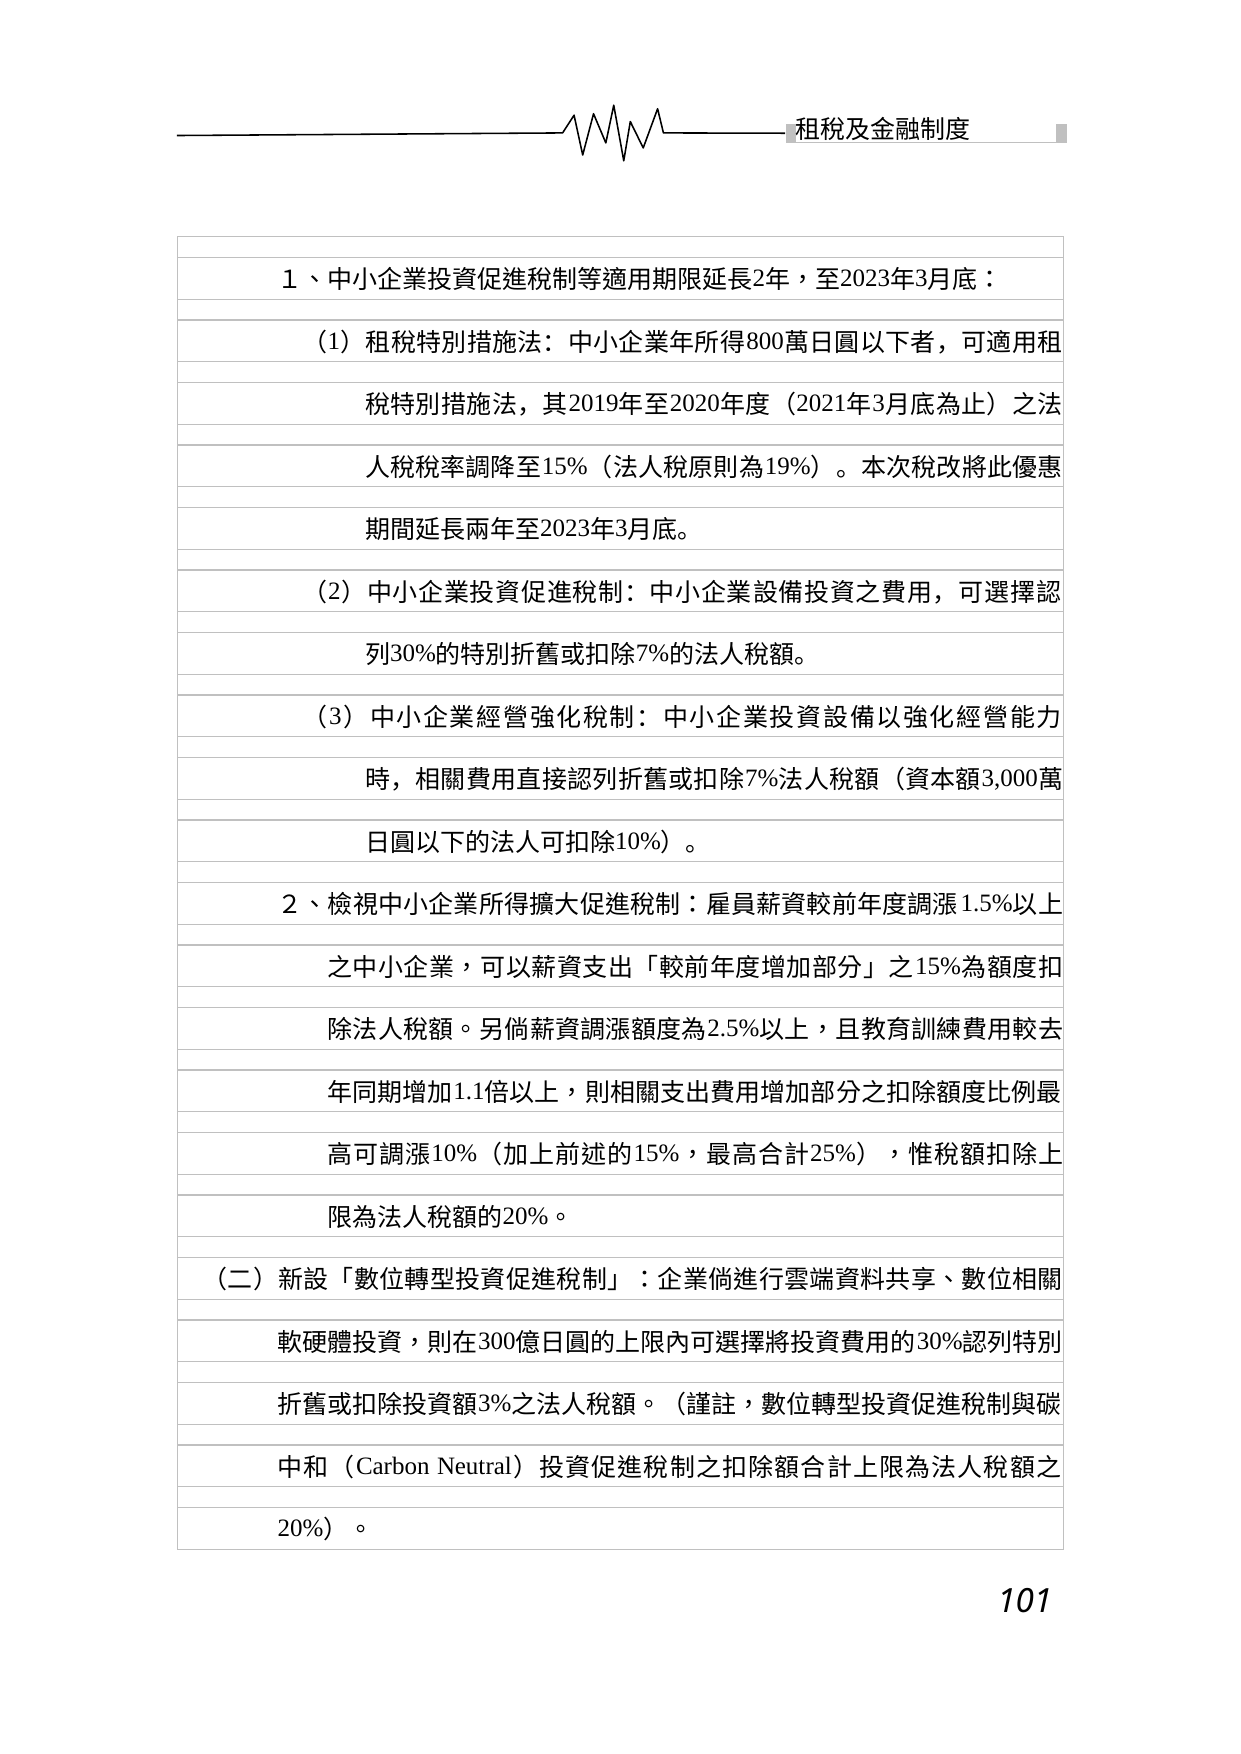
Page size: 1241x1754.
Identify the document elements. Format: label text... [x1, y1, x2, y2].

text [302, 487, 1063, 507]
text [277, 237, 1063, 257]
text 軟硬體投資，則在300億日圓的上限內可選擇將投資費用的30%認列特別 [202, 1321, 1063, 1361]
text 時，相關費用直接認列折舊或扣除7%法人稅額（資本額3,000萬 [302, 758, 1063, 799]
text [302, 300, 1063, 319]
text [302, 425, 1063, 444]
text [202, 1300, 1063, 1319]
text 中和（Carbon Neutral）投資促進稅制之扣除額合計上限為法人稅額之 [202, 1446, 1063, 1486]
text 高可調漲10%（加上前述的15%，最高合計25%），惟稅額扣除上 [277, 1133, 1063, 1174]
text （1）租稅特別措施法：中小企業年所得800萬日圓以下者，可適用租 [302, 321, 1063, 361]
text [277, 987, 1063, 1007]
text 列30%的特別折舊或扣除7%的法人稅額。 [302, 633, 1063, 674]
text [202, 1487, 1063, 1507]
text [302, 612, 1063, 632]
text 之中小企業，可以薪資支出「較前年度增加部分」之15%為額度扣 [277, 946, 1063, 986]
text （3）中小企業經營強化稅制：中小企業投資設備以強化經營能力 [302, 696, 1063, 736]
text 限為法人稅額的20%。 [277, 1196, 1063, 1236]
text [202, 1425, 1063, 1444]
text 人稅稅率調降至15%（法人稅原則為19%）。本次稅改將此優惠 [302, 446, 1063, 486]
text 20%）。 [202, 1508, 1063, 1549]
text 日圓以下的法人可扣除10%）。 [302, 821, 1063, 861]
text （二）新設「數位轉型投資促進稅制」：企業倘進行雲端資料共享、數位相關 [202, 1258, 1063, 1299]
text ２、檢視中小企業所得擴大促進稅制：雇員薪資較前年度調漲1.5%以上 [277, 883, 1063, 924]
text [302, 675, 1063, 694]
text 期間延長兩年至2023年3月底。 [302, 508, 1063, 549]
text １、中小企業投資促進稅制等適用期限延長2年，至2023年3月底： [277, 258, 1063, 299]
text 除法人稅額。另倘薪資調漲額度為2.5%以上，且教育訓練費用較去 [277, 1008, 1063, 1049]
text [302, 737, 1063, 757]
text [202, 1362, 1063, 1382]
text [277, 925, 1063, 944]
text 年同期增加1.1倍以上，則相關支出費用增加部分之扣除額度比例最 [277, 1071, 1063, 1111]
text [277, 1175, 1063, 1194]
text [277, 862, 1063, 882]
text 稅特別措施法，其2019年至2020年度（2021年3月底為止）之法 [302, 383, 1063, 424]
text [277, 1050, 1063, 1069]
text 折舊或扣除投資額3%之法人稅額。（謹註，數位轉型投資促進稅制與碳 [202, 1383, 1063, 1424]
text [202, 1237, 1063, 1257]
text [302, 800, 1063, 819]
text [302, 550, 1063, 569]
text （2）中小企業投資促進稅制：中小企業設備投資之費用，可選擇認 [302, 571, 1063, 611]
text [277, 1112, 1063, 1132]
text [302, 362, 1063, 382]
